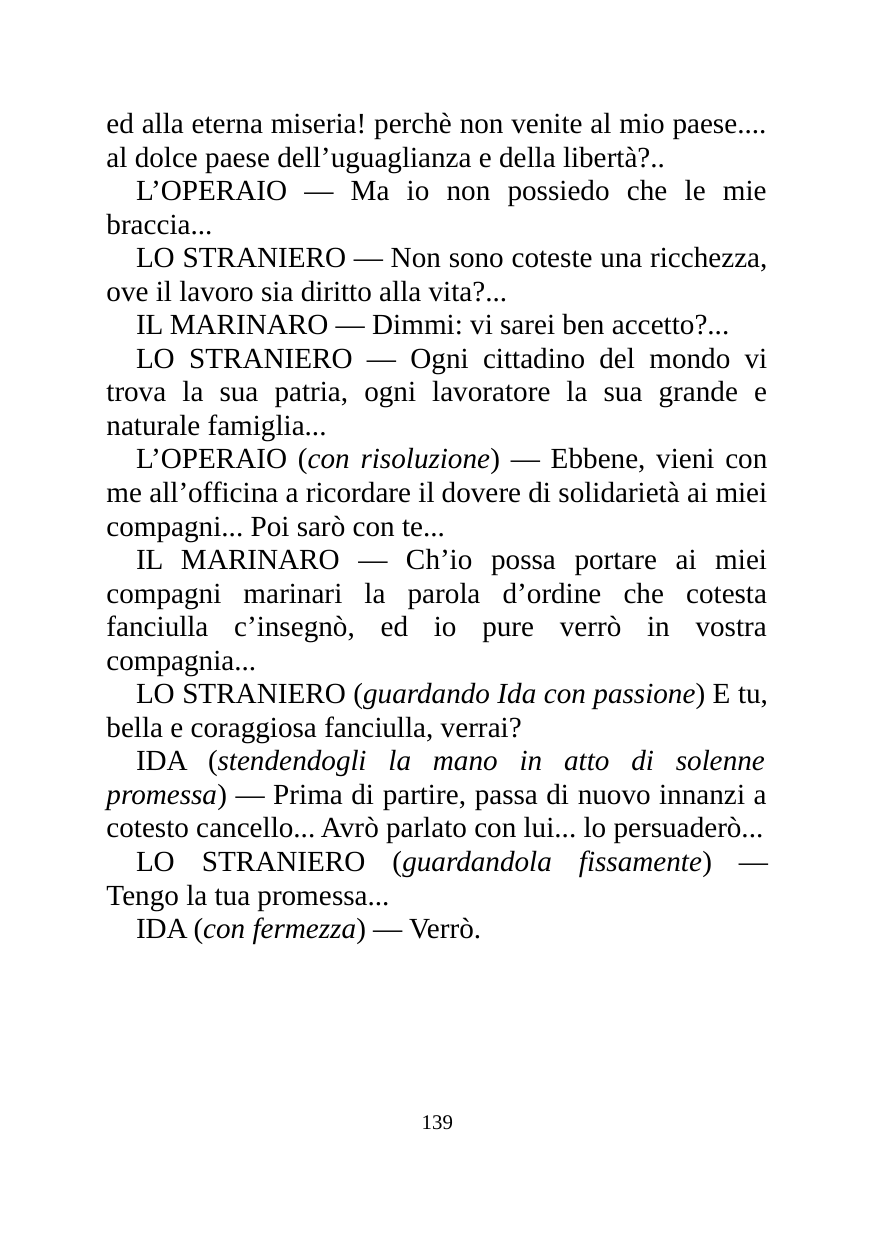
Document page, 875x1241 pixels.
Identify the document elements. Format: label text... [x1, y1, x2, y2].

text LO STRANIERO — Non sono coteste una ricchezza, ove il lavoro sia diritto alla vita?... [106, 240, 768, 307]
text IDA (stendendogli la mano in atto di solenne promessa) — Prima di partire, passa di nuovo innanzi a cotesto cancello... Avrò parlato con lui... lo persuaderò... [106, 743, 768, 844]
text LO STRANIERO (guardando Ida con passione) E tu, bella e coraggiosa fanciulla, verrai? [106, 676, 768, 743]
text IL MARINARO — Dimmi: vi sarei ben accetto?... [106, 307, 768, 341]
text L’OPERAIO (con risoluzione) — Ebbene, vieni con me all’officina a ricordare il dovere di solidarietà ai miei compagni... Poi sarò con te... [106, 442, 768, 542]
text L’OPERAIO — Ma io non possiedo che le mie braccia... [106, 173, 768, 240]
text ed alla eterna miseria! perchè non venite al mio paese.... al dolce paese dell’uguaglianza e della libertà?.. [106, 106, 768, 173]
text IDA (con fermezza) — Verrò. [106, 911, 768, 945]
text IL MARINARO — Ch’io possa portare ai miei compagni marinari la parola d’ordine che cotesta fanciulla c’insegnò, ed io pure verrò in vostra compagnia... [106, 542, 768, 676]
text LO STRANIERO (guardandola fissamente) — Tengo la tua promessa... [106, 844, 768, 911]
text LO STRANIERO — Ogni cittadino del mondo vi trova la sua patria, ogni lavoratore la sua grande e naturale famiglia... [106, 341, 768, 442]
